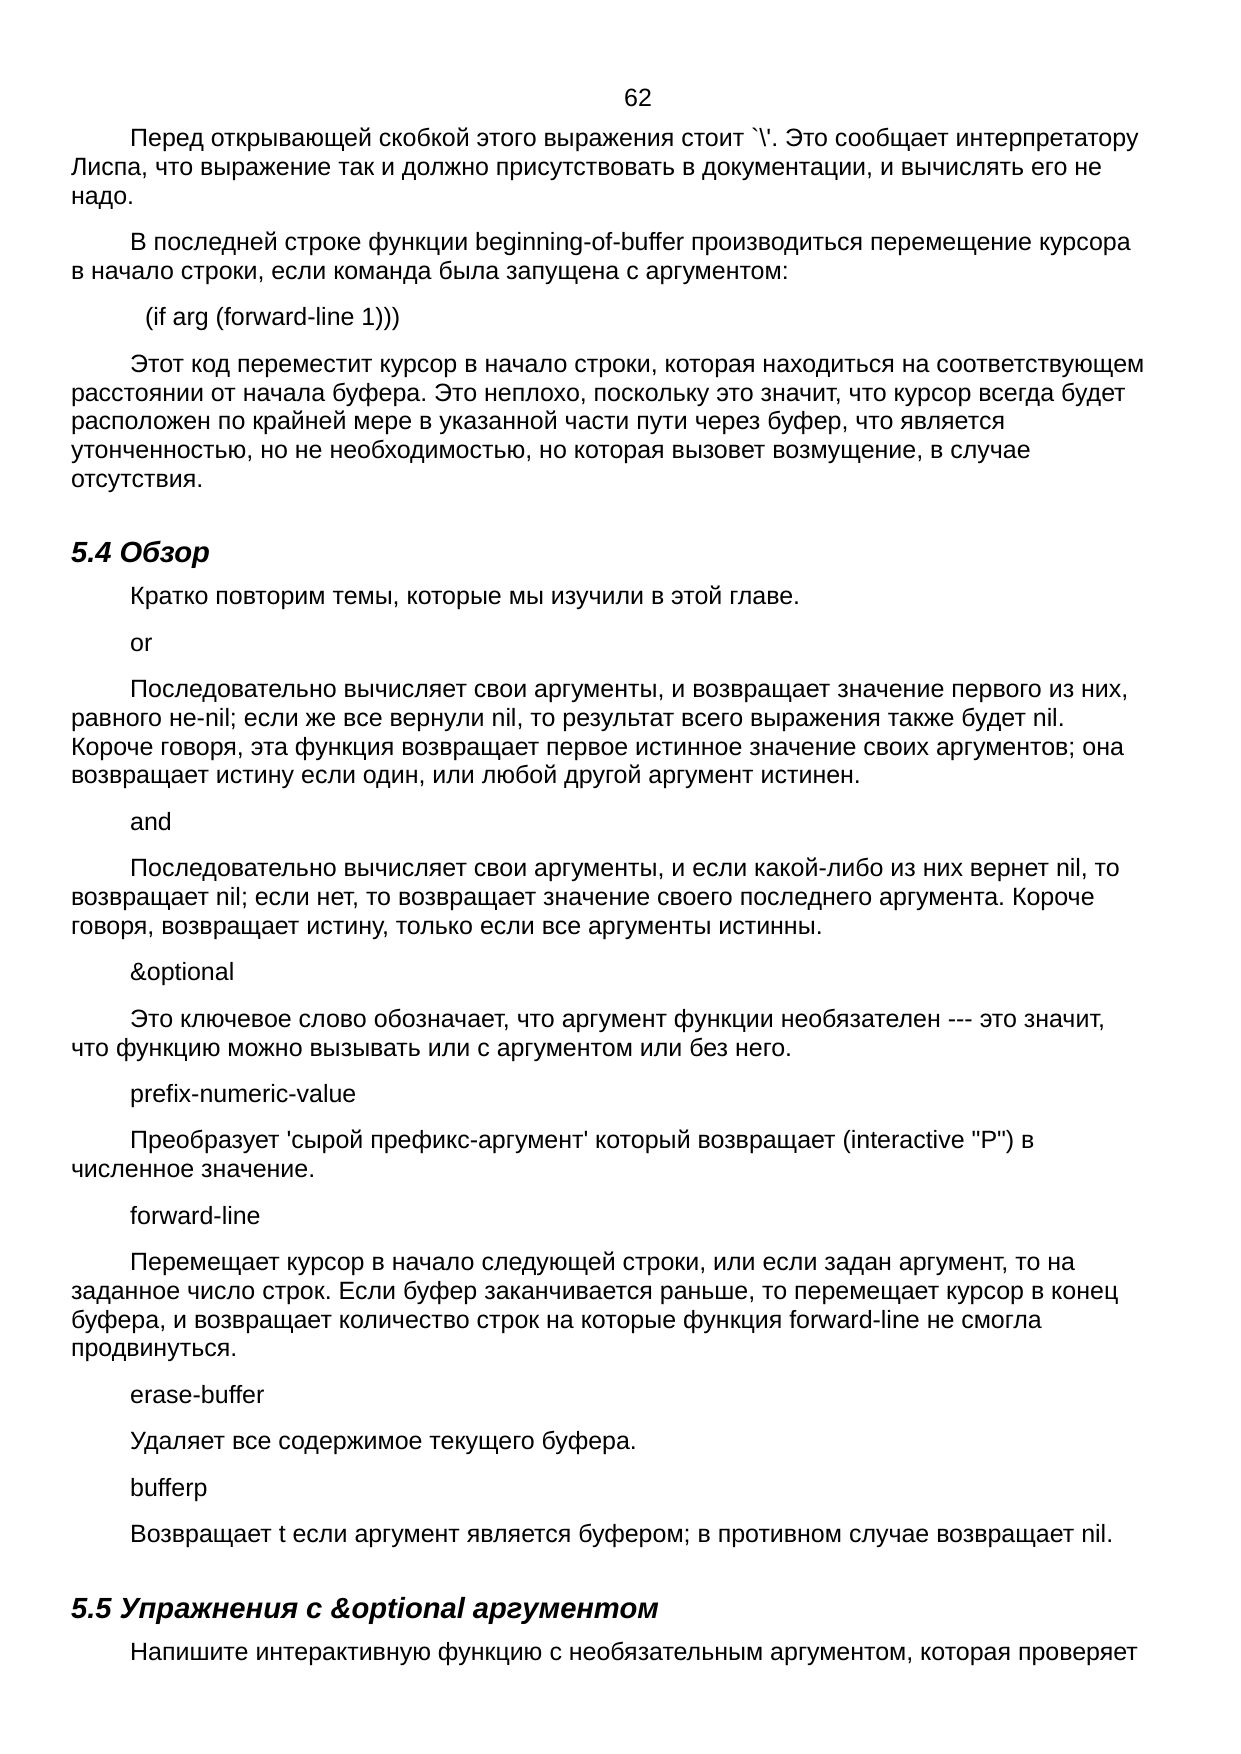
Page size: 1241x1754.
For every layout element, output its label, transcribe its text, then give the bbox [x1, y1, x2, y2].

text or [71, 628, 1146, 657]
subtitle 5.4 Обзор [71, 535, 1146, 569]
text Кратко повторим темы, которые мы изучили в этой главе. [71, 581, 1146, 610]
text erase-buffer [71, 1380, 1146, 1409]
text Преобразует 'сырой префикс-аргумент' который возвращает (interactive "P") в численное значение. [71, 1126, 1146, 1183]
text Перемещает курсор в начало следующей строки, или если задан аргумент, то на заданное число строк. Если буфер заканчивается раньше, то перемещает курсор в конец буфера, и возвращает количество строк на которые функция forward-line не смогла продвинуться. [71, 1247, 1146, 1362]
text Удаляет все содержимое текущего буфера. [71, 1426, 1146, 1455]
text prefix-numeric-value [71, 1079, 1146, 1108]
text Этот код переместит курсор в начало строки, которая находиться на соответствующем расстоянии от начала буфера. Это неплохо, поскольку это значит, что курсор всегда будет расположен по крайней мере в указанной части пути через буфер, что является утонченностью, но не необходимостью, но которая вызовет возмущение, в случае отсутствия. [71, 349, 1146, 493]
subtitle 5.5 Упражнения с &optional аргументом [71, 1591, 1146, 1624]
text Напишите интерактивную функцию с необязательным аргументом, которая проверяет [71, 1637, 1146, 1666]
text forward-line [71, 1201, 1146, 1229]
text Последовательно вычисляет свои аргументы, и если какой-либо из них вернет nil, то возвращает nil; если нет, то возвращает значение своего последнего аргумента. Короче говоря, возвращает истину, только если все аргументы истинны. [71, 853, 1146, 940]
text &optional [71, 957, 1146, 986]
text В последней строке функции beginning-of-buffer производиться перемещение курсора в начало строки, если команда была запущена с аргументом: [71, 227, 1146, 285]
text (if arg (forward-line 1))) [71, 302, 1146, 331]
text Последовательно вычисляет свои аргументы, и возвращает значение первого из них, равного не-nil; если же все вернули nil, то результат всего выражения также будет nil. Короче говоря, эта функция возвращает первое истинное значение своих аргументов; она возвращает истину если один, или любой другой аргумент истинен. [71, 674, 1146, 789]
text and [71, 807, 1146, 836]
text Возвращает t если аргумент является буфером; в противном случае возвращает nil. [71, 1519, 1146, 1548]
text bufferp [71, 1473, 1146, 1502]
text Это ключевое слово обозначает, что аргумент функции необязателен --- это значит, что функцию можно вызывать или с аргументом или без него. [71, 1004, 1146, 1061]
text Перед открывающей скобкой этого выражения стоит `\'. Это сообщает интерпретатору Лиспа, что выражение так и должно присутствовать в документации, и вычислять его не надо. [71, 123, 1146, 209]
